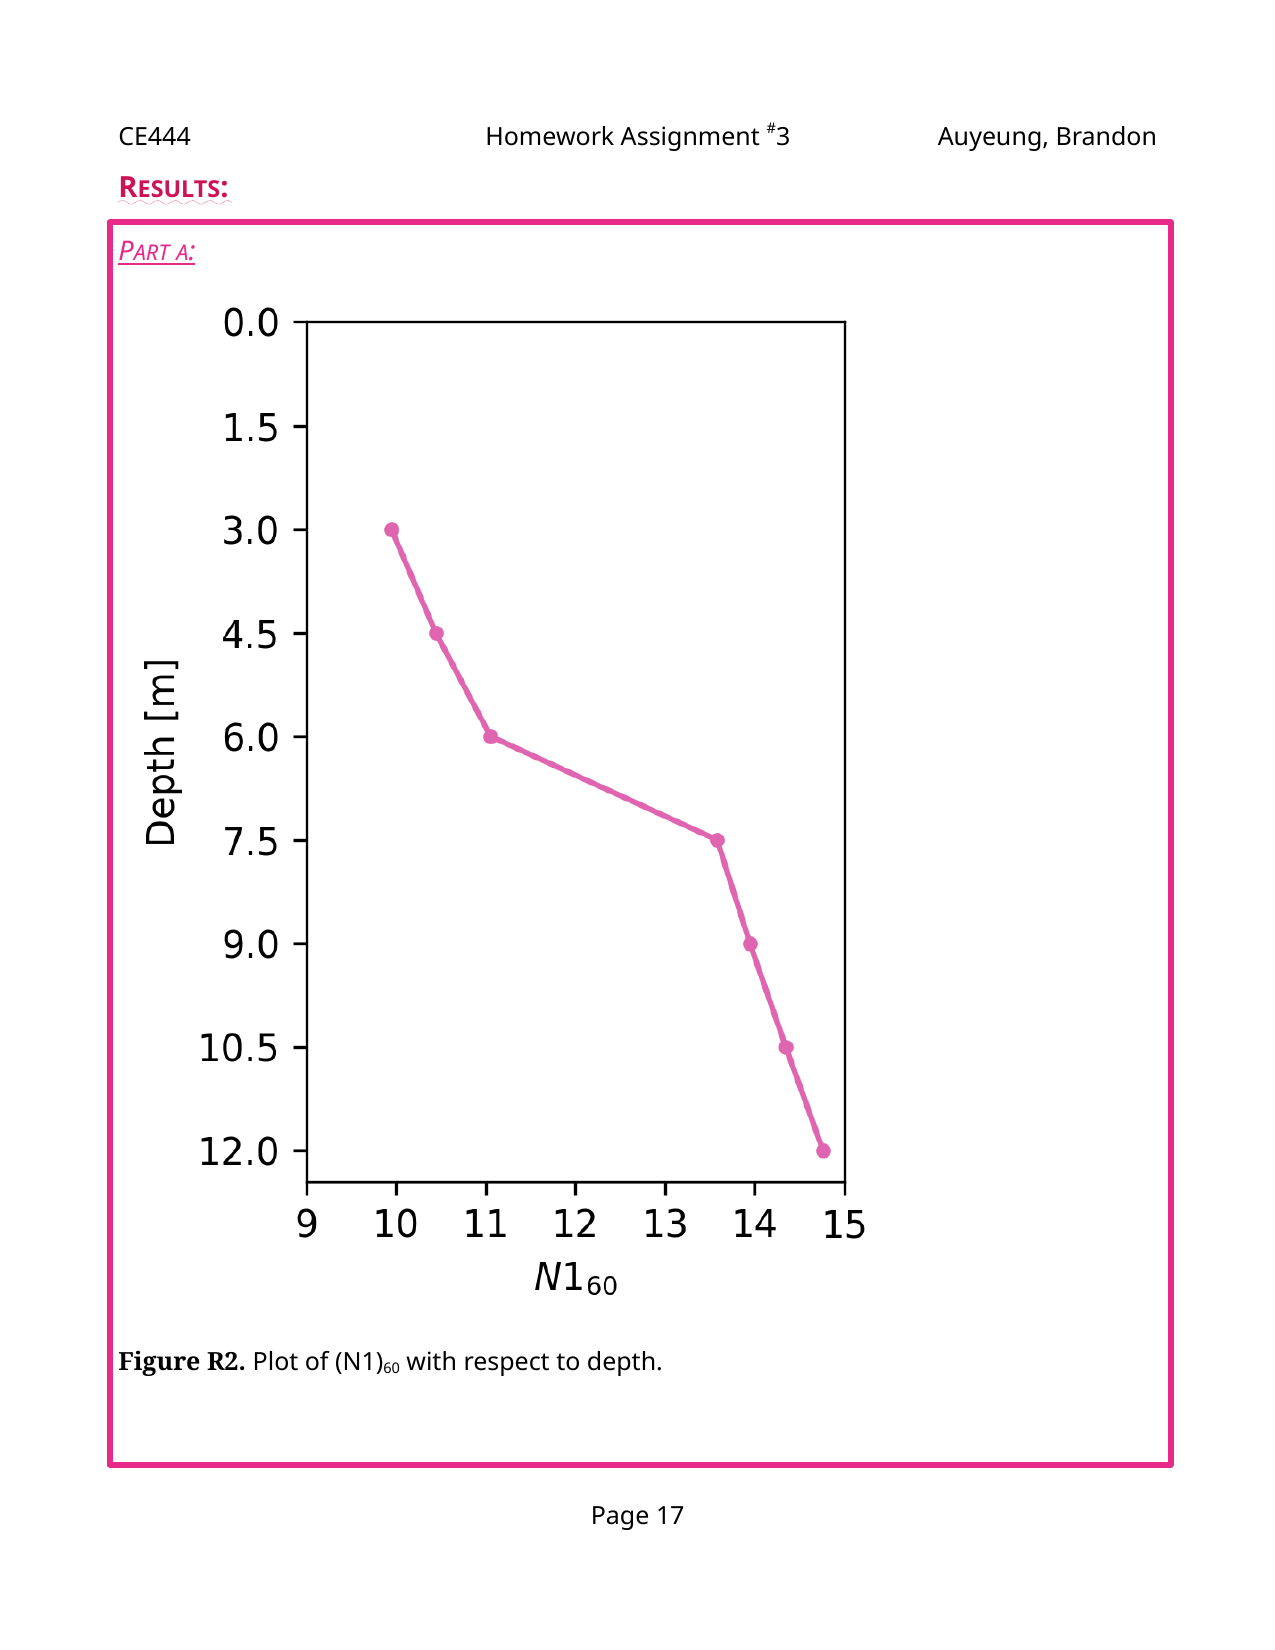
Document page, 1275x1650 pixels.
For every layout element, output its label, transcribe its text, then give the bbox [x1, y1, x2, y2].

subtitle Results: [118, 167, 1157, 206]
text Figure R2. Plot of (N1)60 with respect to depth. [118, 1343, 1157, 1378]
picture [118, 280, 894, 1324]
subtitle Part a: [118, 231, 1157, 268]
